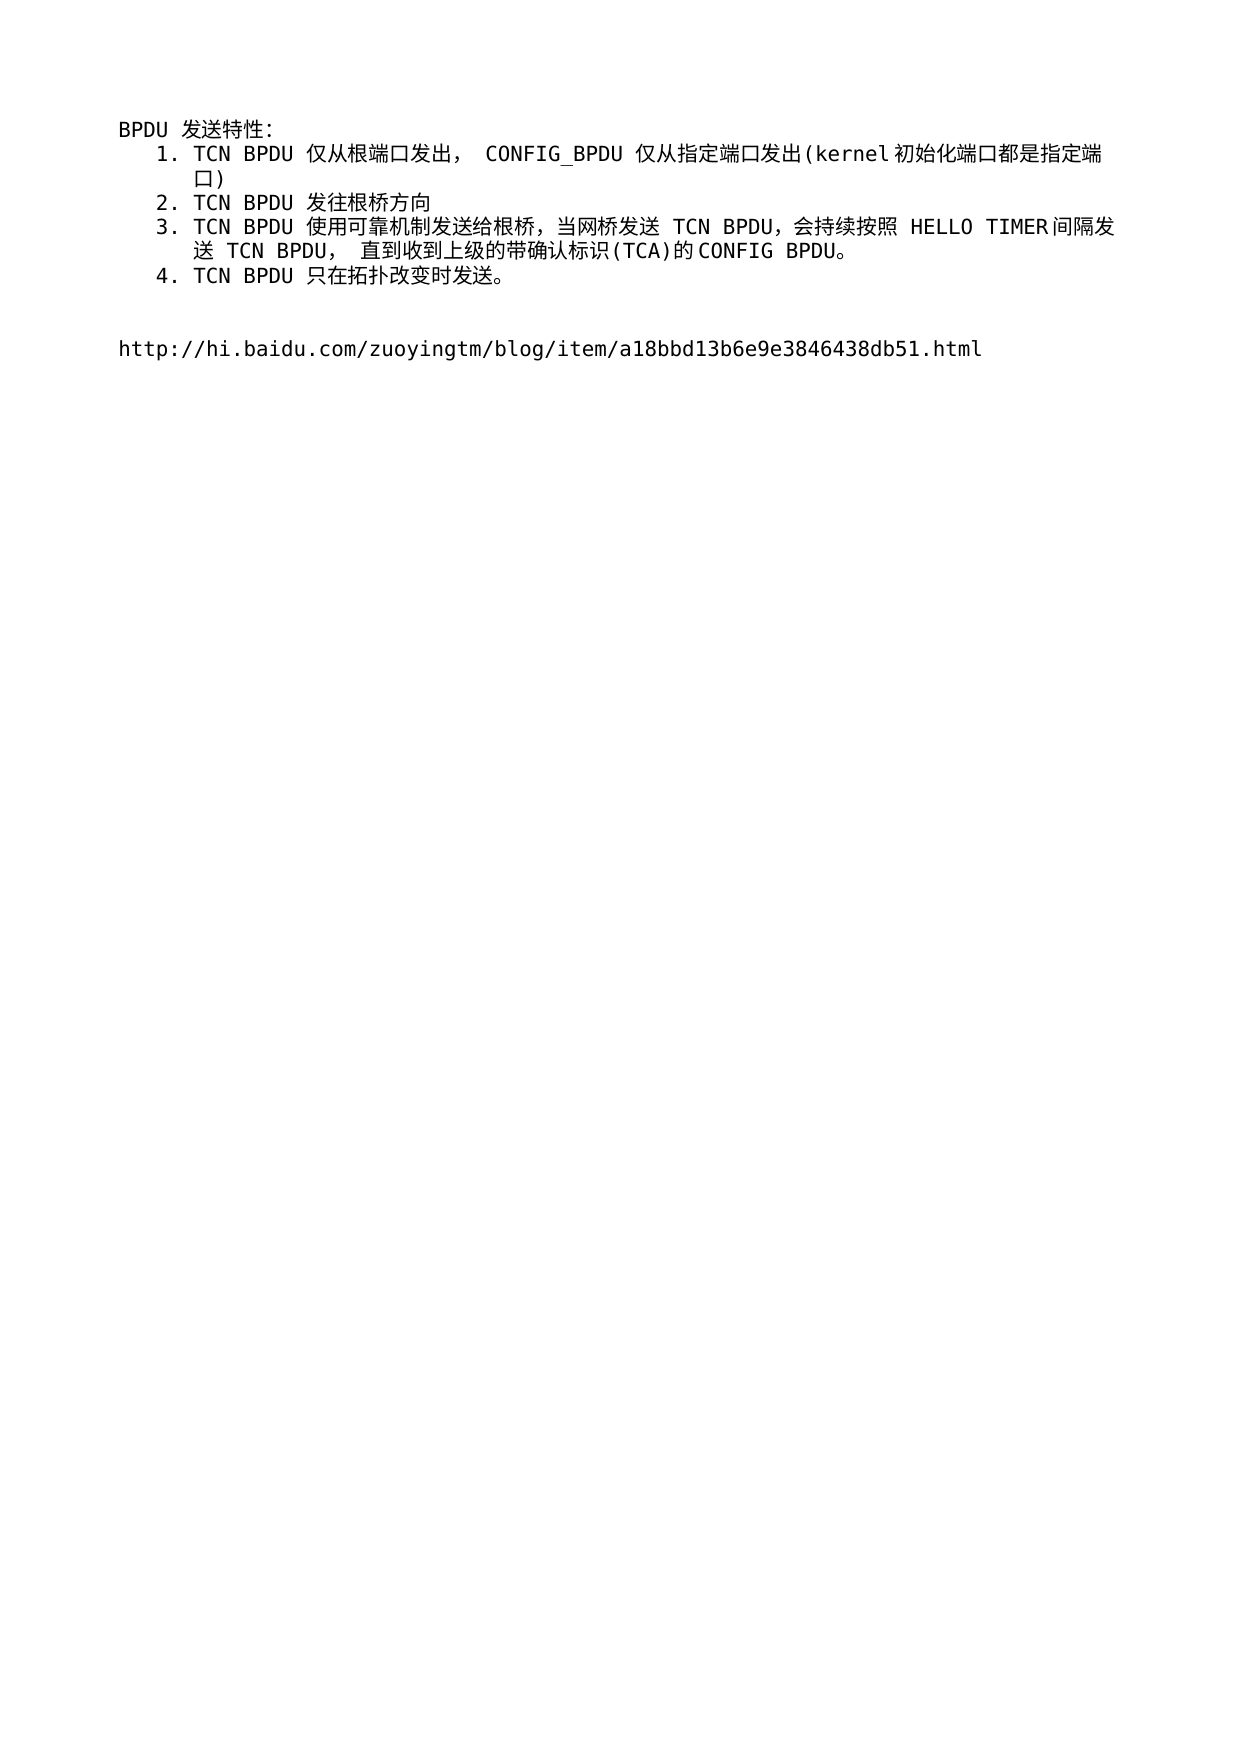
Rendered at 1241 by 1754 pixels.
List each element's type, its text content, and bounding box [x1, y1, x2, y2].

text BPDU 发送特性： [118, 118, 1122, 142]
list TCN BPDU 使用可靠机制发送给根桥，当网桥发送 TCN BPDU，会持续按照 HELLO TIMER间隔发送 TCN BPDU， 直到收到上级的带确认标识(TCA)的CONFIG BPDU。 [156, 215, 1122, 264]
list TCN BPDU 只在拓扑改变时发送。 [156, 264, 1122, 288]
list TCN BPDU 仅从根端口发出， CONFIG_BPDU 仅从指定端口发出(kernel初始化端口都是指定端口) [156, 142, 1122, 191]
list TCN BPDU 发往根桥方向 [156, 191, 1122, 215]
text http://hi.baidu.com/zuoyingtm/blog/item/a18bbd13b6e9e3846438db51.html [118, 337, 1122, 361]
